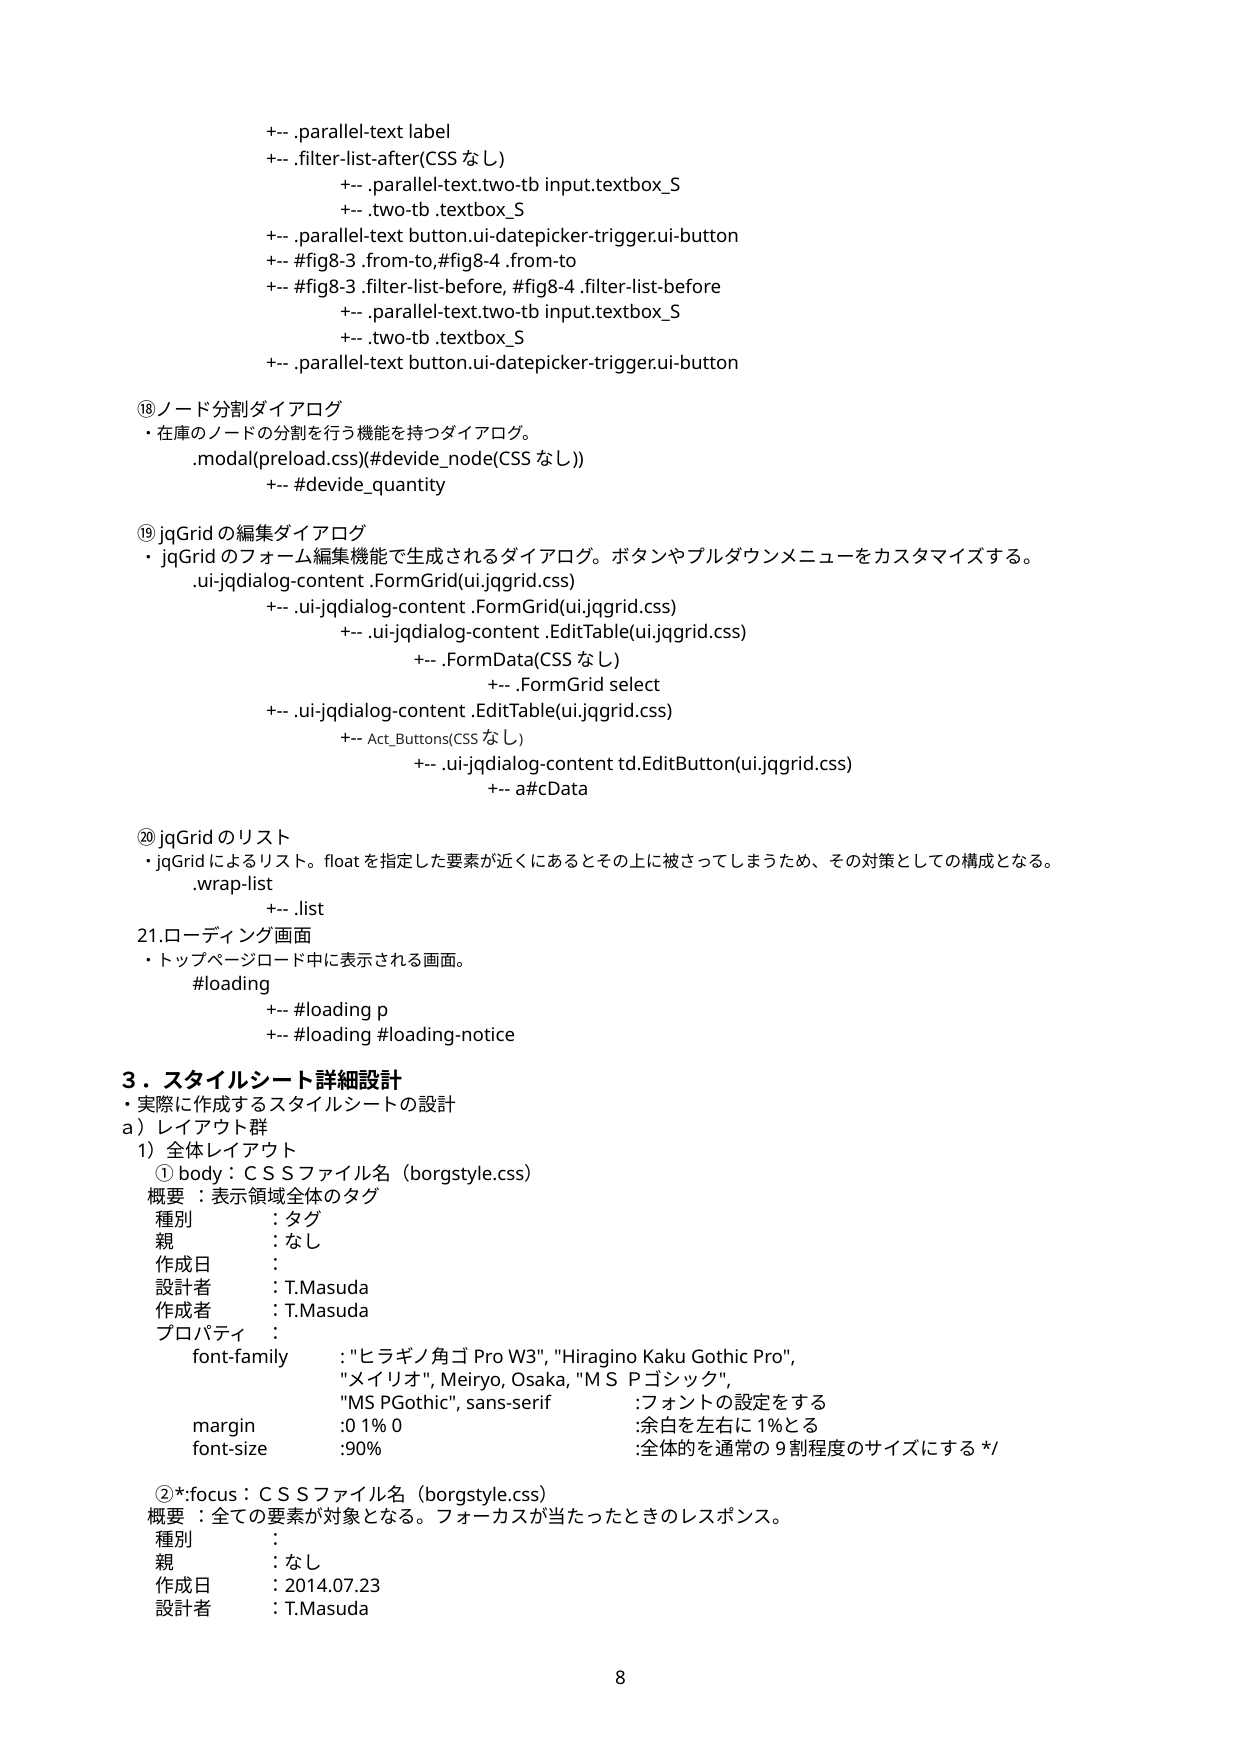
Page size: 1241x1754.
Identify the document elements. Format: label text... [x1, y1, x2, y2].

text +-- #loading p [118, 996, 1122, 1022]
text +-- #fig8-3 .filter-list-before, #fig8-4 .filter-list-before [118, 273, 1122, 298]
text +-- .filter-list-after(CSSなし) [118, 144, 1122, 171]
text +-- .parallel-text button.ui-datepicker-trigger.ui-button [118, 349, 1122, 375]
text ・jqGridによるリスト。floatを指定した要素が近くにあるとその上に被さってしまうため、その対策としての構成となる。 [140, 849, 1122, 872]
text margin :0 1% 0 :余白を左右に1%とる [118, 1414, 1122, 1437]
text 種別 ： [118, 1528, 1122, 1551]
text ・トップページロード中に表示される画面。 [140, 948, 1122, 971]
text +-- #fig8-3 .from-to,#fig8-4 .from-to [118, 247, 1122, 273]
text +-- .ui-jqdialog-content .EditTable(ui.jqgrid.css) [118, 619, 1122, 644]
text +-- .ui-jqdialog-content td.EditButton(ui.jqgrid.css) [118, 750, 1122, 775]
text ②*:focus：ＣＳＳファイル名（borgstyle.css） [118, 1483, 1122, 1506]
text ⑲jqGridの編集ダイアログ [118, 522, 1122, 545]
text +-- a#cData [118, 775, 1122, 801]
text ３．スタイルシート詳細設計 [118, 1070, 1122, 1093]
text #loading [118, 971, 1122, 996]
text +-- .list [118, 895, 1122, 921]
text .modal(preload.css)(#devide_node(CSSなし)) [118, 444, 1122, 471]
text ⑱ノード分割ダイアログ [118, 398, 1122, 421]
text "メイリオ", Meiryo, Osaka, "ＭＳ Ｐゴシック", [118, 1368, 1122, 1391]
text ⑳jqGridのリスト [118, 826, 1122, 849]
text ・ jqGridのフォーム編集機能で生成されるダイアログ。ボタンやプルダウンメニューをカスタマイズする。 [140, 545, 1122, 568]
text +-- #devide_quantity [118, 471, 1122, 496]
text 作成日 ：2014.07.23 [118, 1574, 1122, 1597]
text font-family : "ヒラギノ角ゴ Pro W3", "Hiragino Kaku Gothic Pro", [118, 1345, 1122, 1368]
text プロパティ ： [118, 1322, 1122, 1345]
text +-- .FormData(CSSなし) [118, 644, 1122, 672]
text "MS PGothic", sans-serif :フォントの設定をする [118, 1391, 1122, 1414]
text +-- .ui-jqdialog-content .FormGrid(ui.jqgrid.css) [118, 593, 1122, 619]
text +-- .two-tb .textbox_S [118, 196, 1122, 222]
text .ui-jqdialog-content .FormGrid(ui.jqgrid.css) [118, 568, 1122, 593]
text +-- .ui-jqdialog-content .EditTable(ui.jqgrid.css) [118, 697, 1122, 723]
text +-- Act_Buttons(CSSなし) [118, 723, 1122, 750]
text +-- .parallel-text label [118, 118, 1122, 144]
text ・在庫のノードの分割を行う機能を持つダイアログ。 [140, 421, 1122, 444]
text font-size :90% :全体的を通常の9割程度のサイズにする */ [118, 1437, 1122, 1460]
text 21.ローディング画面 [118, 921, 1122, 948]
text 作成日 ： [118, 1253, 1122, 1276]
text ａ）レイアウト群 [118, 1116, 1122, 1139]
text .wrap-list [118, 872, 1122, 895]
text +-- .FormGrid select [118, 672, 1122, 697]
text 作成者 ：T.Masuda [118, 1299, 1122, 1322]
text 親 ：なし [118, 1551, 1122, 1574]
text ①body：ＣＳＳファイル名（borgstyle.css） [118, 1162, 1122, 1185]
text +-- .parallel-text.two-tb input.textbox_S [118, 171, 1122, 196]
text 概要 ：全ての要素が対象となる。フォーカスが当たったときのレスポンス。 [118, 1506, 1122, 1528]
text 親 ：なし [118, 1231, 1122, 1253]
text +-- .parallel-text.two-tb input.textbox_S [118, 298, 1122, 324]
text +-- .parallel-text button.ui-datepicker-trigger.ui-button [118, 222, 1122, 247]
text +-- .two-tb .textbox_S [118, 324, 1122, 349]
text ・実際に作成するスタイルシートの設計 [118, 1093, 1122, 1116]
text 種別 ：タグ [118, 1208, 1122, 1231]
text 1）全体レイアウト [118, 1139, 1122, 1162]
text 設計者 ：T.Masuda [118, 1276, 1122, 1299]
text +-- #loading #loading-notice [118, 1022, 1122, 1047]
text 設計者 ：T.Masuda [118, 1597, 1122, 1620]
text 概要 ：表示領域全体のタグ [118, 1185, 1122, 1208]
